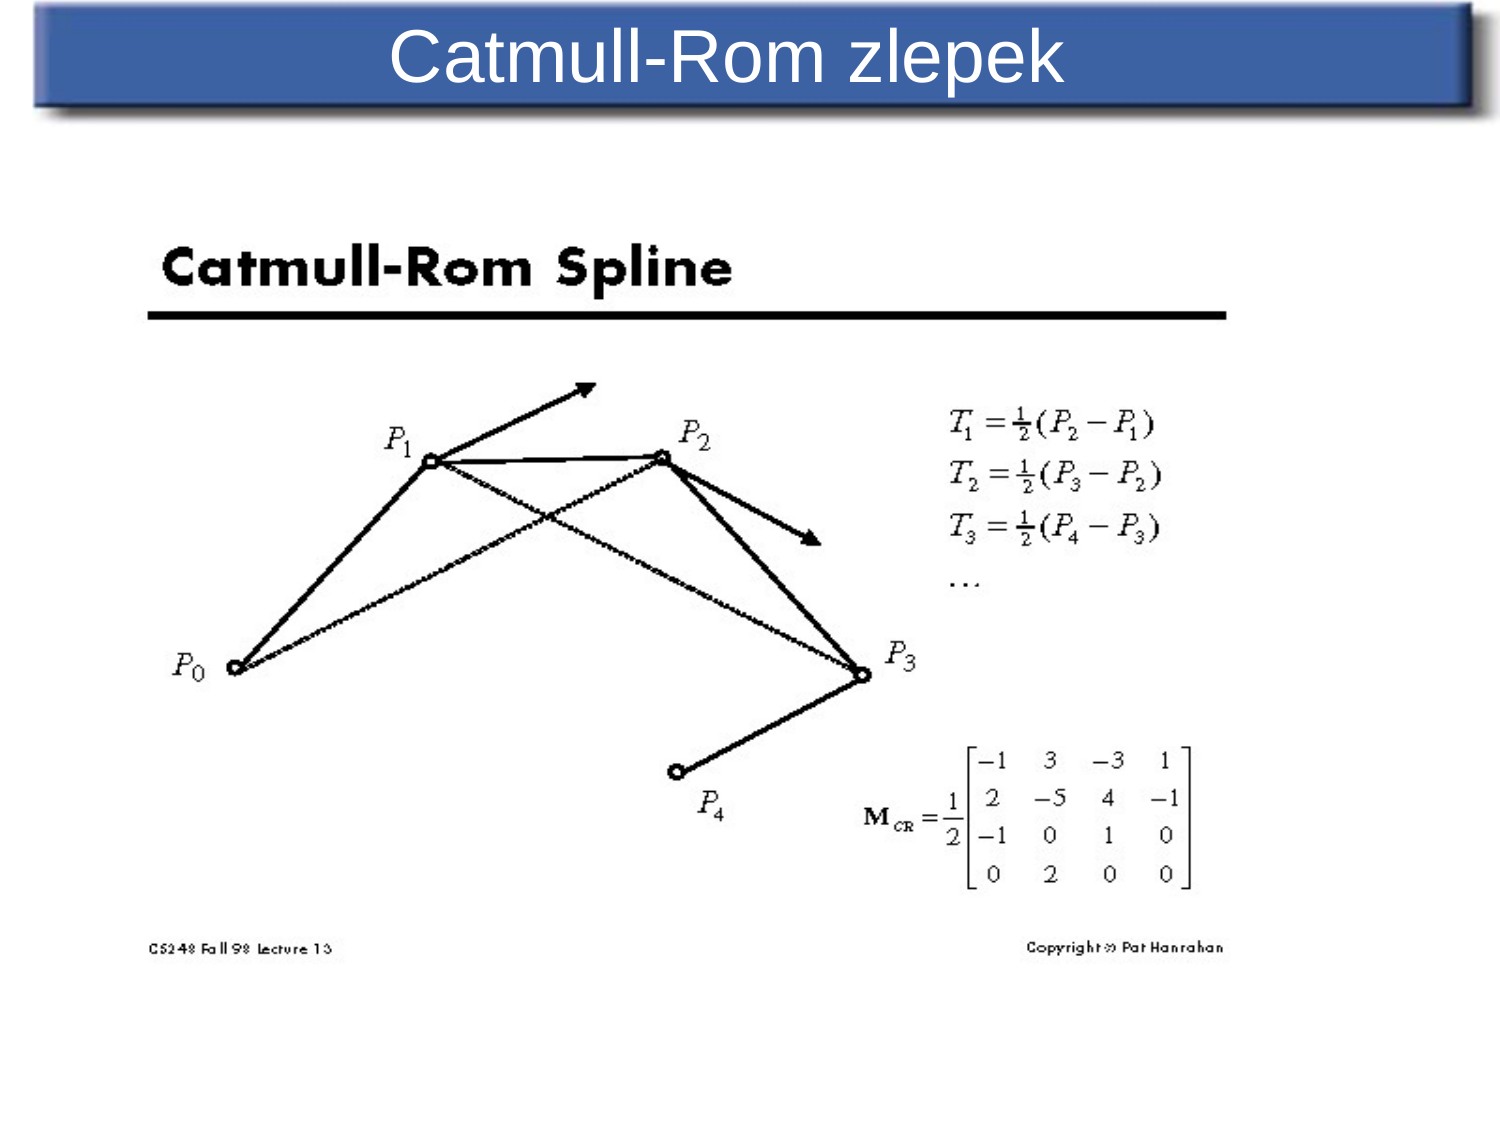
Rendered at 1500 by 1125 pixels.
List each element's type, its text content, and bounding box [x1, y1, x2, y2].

text_box Catmull-Rom zlepek [183, 0, 1271, 106]
picture [32, 0, 1500, 127]
picture [75, 162, 1313, 1029]
